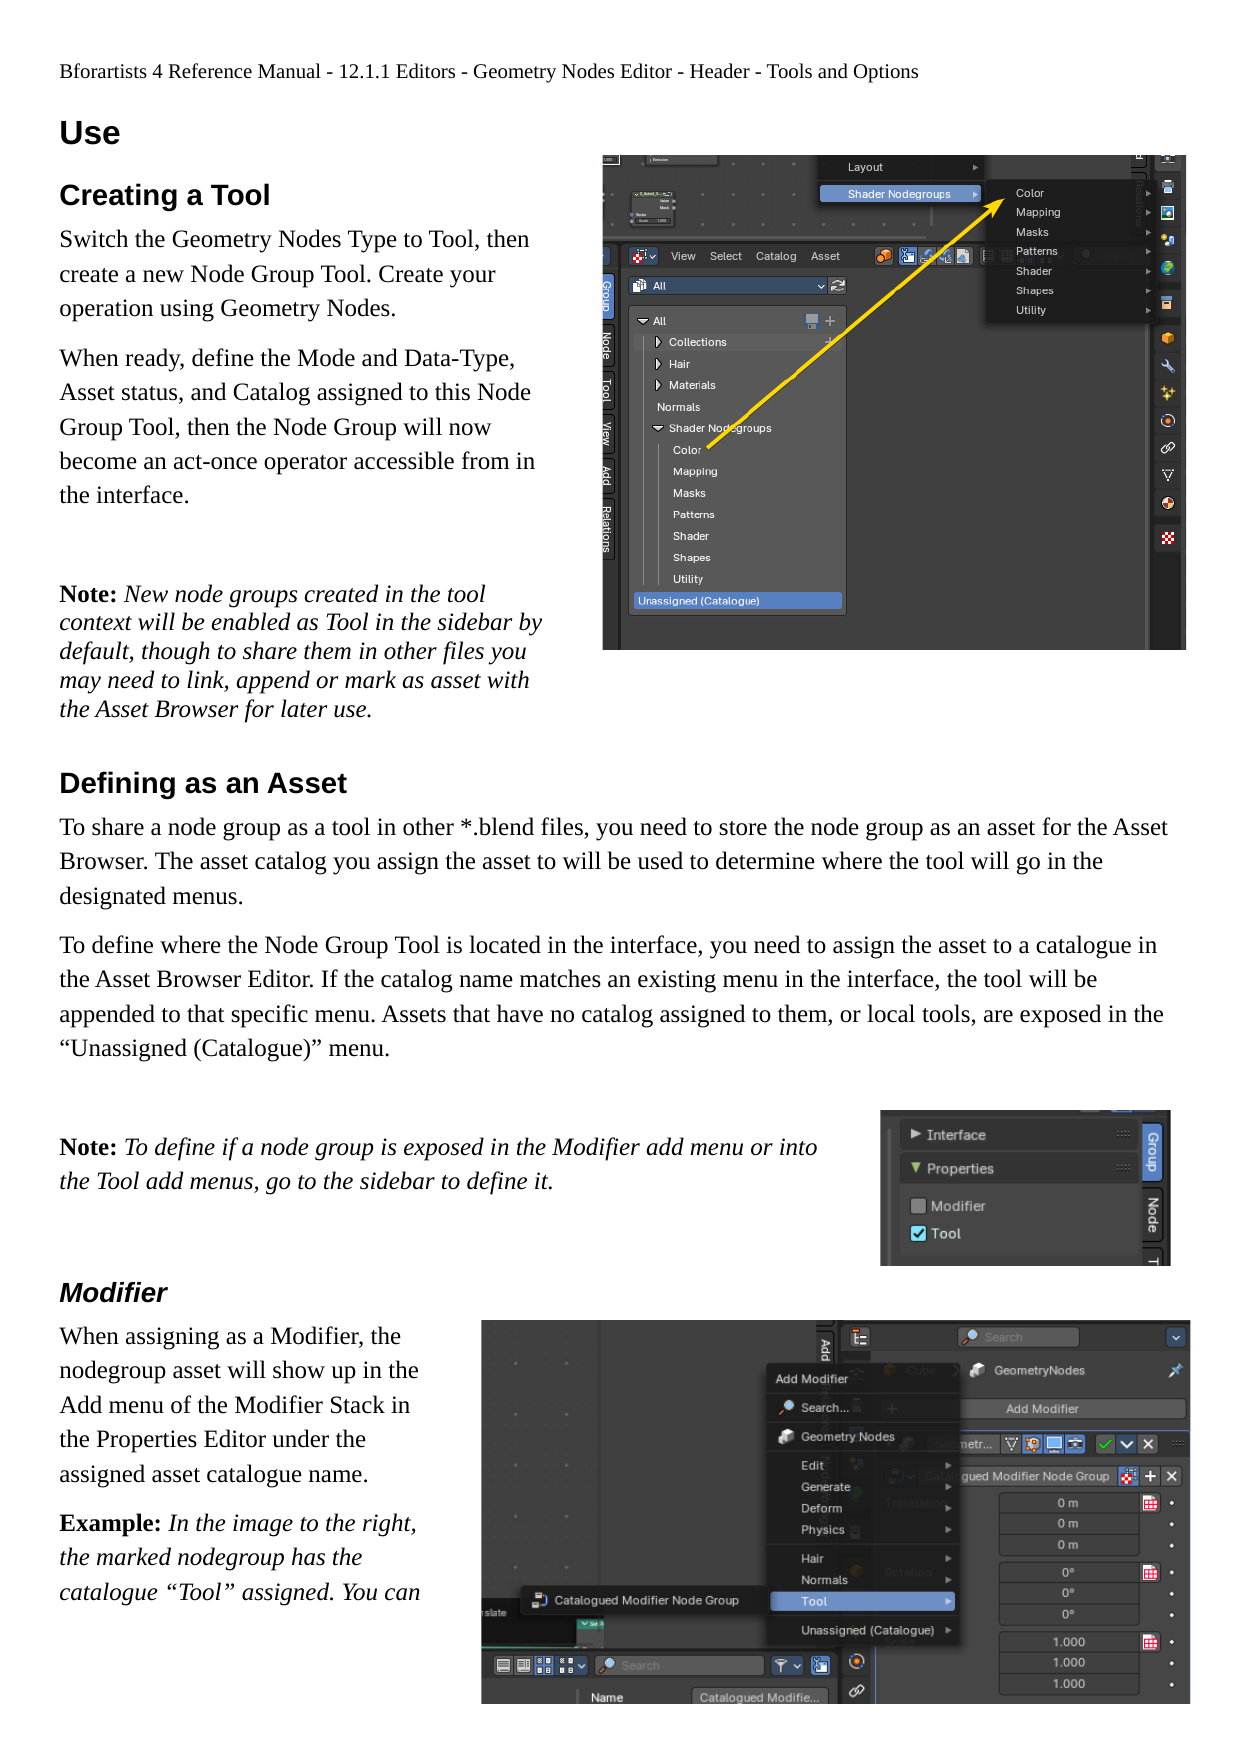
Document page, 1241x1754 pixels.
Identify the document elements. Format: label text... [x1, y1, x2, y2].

picture [481, 1320, 1191, 1704]
text Example: In the image to the right, the marked nodegroup has the catalogue “Tool” assigned. You can [59, 1508, 481, 1606]
text Switch the Geometry Nodes Type to Tool, then create a new Node Group Tool. Create your operation using Geometry Nodes. [59, 224, 602, 322]
picture [880, 1110, 1171, 1266]
text Note: New node groups created in the tool context will be enabled as Tool in the sidebar by default, though to share them in other files you may need to link, append or mark as asset with the Asset Browser for later use. [59, 579, 1181, 722]
text To share a node group as a tool in other *.blend files, you need to store the node group as an asset for the Asset Browser. The asset catalog you assign the asset to will be used to determine where the tool will go in the designated menus. [59, 812, 1181, 910]
subtitle Modifier [59, 1277, 1181, 1308]
subtitle Creating a Tool [59, 178, 602, 212]
text Note: To define if a node group is exposed in the Modifier add menu or into the Tool add menus, go to the sidebar to define it. [59, 1132, 880, 1195]
text To define where the Node Group Tool is located in the interface, you need to assign the asset to a catalogue in the Asset Browser Editor. If the catalog name matches an existing menu in the interface, the tool will be appended to that specific menu. Assets that have no catalog assigned to them, or local tools, are exposed in the “Unassigned (Catalogue)” menu. [59, 930, 1181, 1062]
text When ready, define the Mode and Data-Type, Asset status, and Catalog assigned to this Node Group Tool, then the Node Group will now become an act-once operator accessible from in the interface. [59, 343, 602, 509]
picture [602, 155, 1187, 650]
subtitle Use [59, 113, 1181, 151]
subtitle Defining as an Asset [59, 766, 1181, 799]
text When assigning as a Modifier, the nodegroup asset will show up in the Add menu of the Modifier Stack in the Properties Editor under the assigned asset catalogue name. [59, 1321, 481, 1488]
